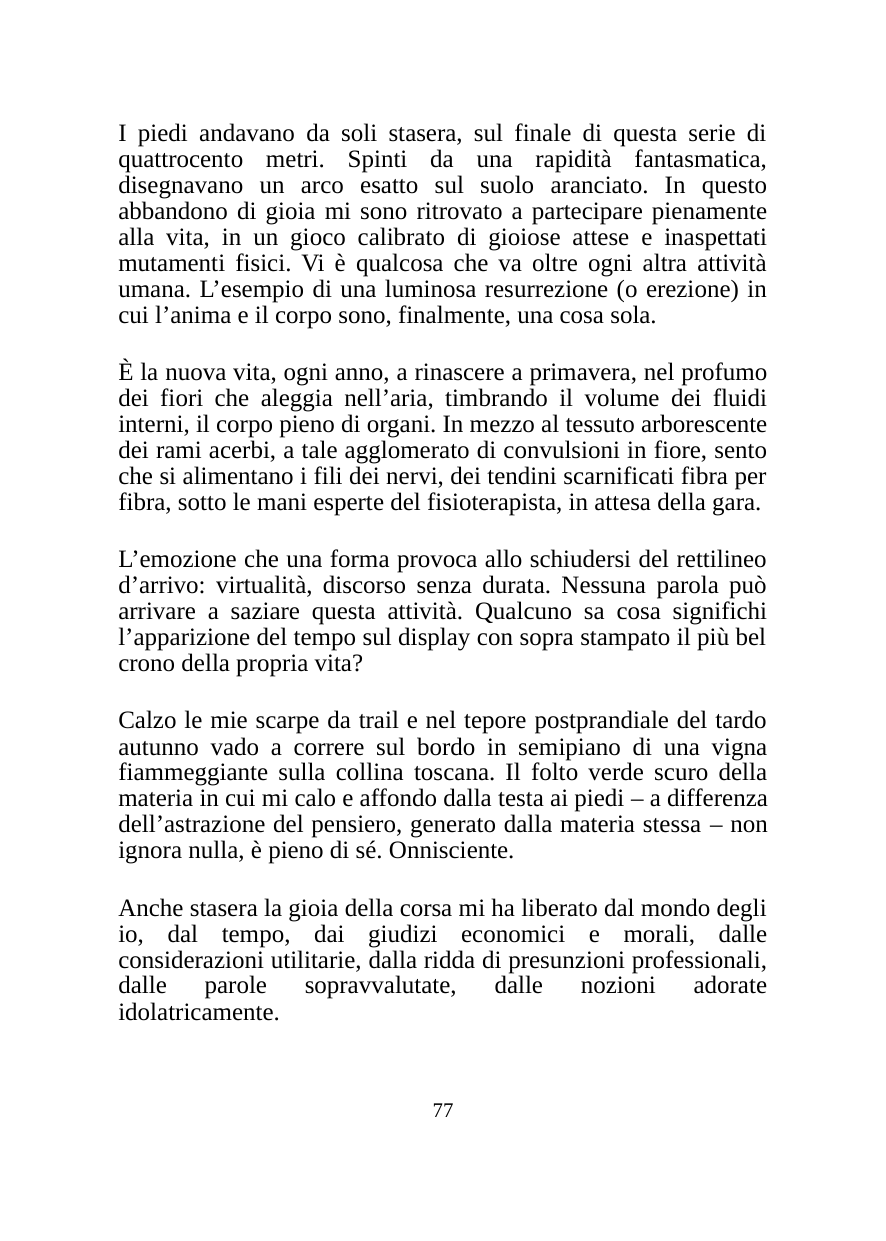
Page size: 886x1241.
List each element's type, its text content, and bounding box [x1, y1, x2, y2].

text Calzo le mie scarpe da trail e nel tepore postprandiale del tardo autunno vado a correre sul bordo in semipiano di una vigna fiammeggiante sulla collina toscana. Il folto verde scuro della materia in cui mi calo e affondo dalla testa ai piedi – a differenza dell’astrazione del pensiero, generato dalla materia stessa – non ignora nulla, è pieno di sé. Onnisciente. [118, 706, 768, 864]
text È la nuova vita, ogni anno, a rinascere a primavera, nel profumo dei fiori che aleggia nell’aria, timbrando il volume dei fluidi interni, il corpo pieno di organi. In mezzo al tessuto arborescente dei rami acerbi, a tale agglomerato di convulsioni in fiore, sento che si alimentano i fili dei nervi, dei tendini scarnificati fibra per fibra, sotto le mani esperte del fisioterapista, in attesa della gara. [118, 357, 768, 516]
text Anche stasera la gioia della corsa mi ha liberato dal mondo degli io, dal tempo, dai giudizi economici e morali, dalle considerazioni utilitarie, dalla ridda di presunzioni professionali, dalle parole sopravvalutate, dalle nozioni adorate idolatricamente. [118, 893, 768, 1025]
text I piedi andavano da soli stasera, sul finale di questa serie di quattrocento metri. Spinti da una rapidità fantasmatica, disegnavano un arco esatto sul suolo aranciato. In questo abbandono di gioia mi sono ritrovato a partecipare pienamente alla vita, in un gioco calibrato di gioiose attese e inaspettati mutamenti fisici. Vi è qualcosa che va oltre ogni altra attività umana. L’esempio di una luminosa resurrezione (o erezione) in cui l’anima e il corpo sono, finalmente, una cosa sola. [118, 118, 768, 328]
text L’emozione che una forma provoca allo schiudersi del rettilineo d’arrivo: virtualità, discorso senza durata. Nessuna parola può arrivare a saziare questa attività. Qualcuno sa cosa significhi l’apparizione del tempo sul display con sopra stampato il più bel crono della propria vita? [118, 544, 768, 677]
